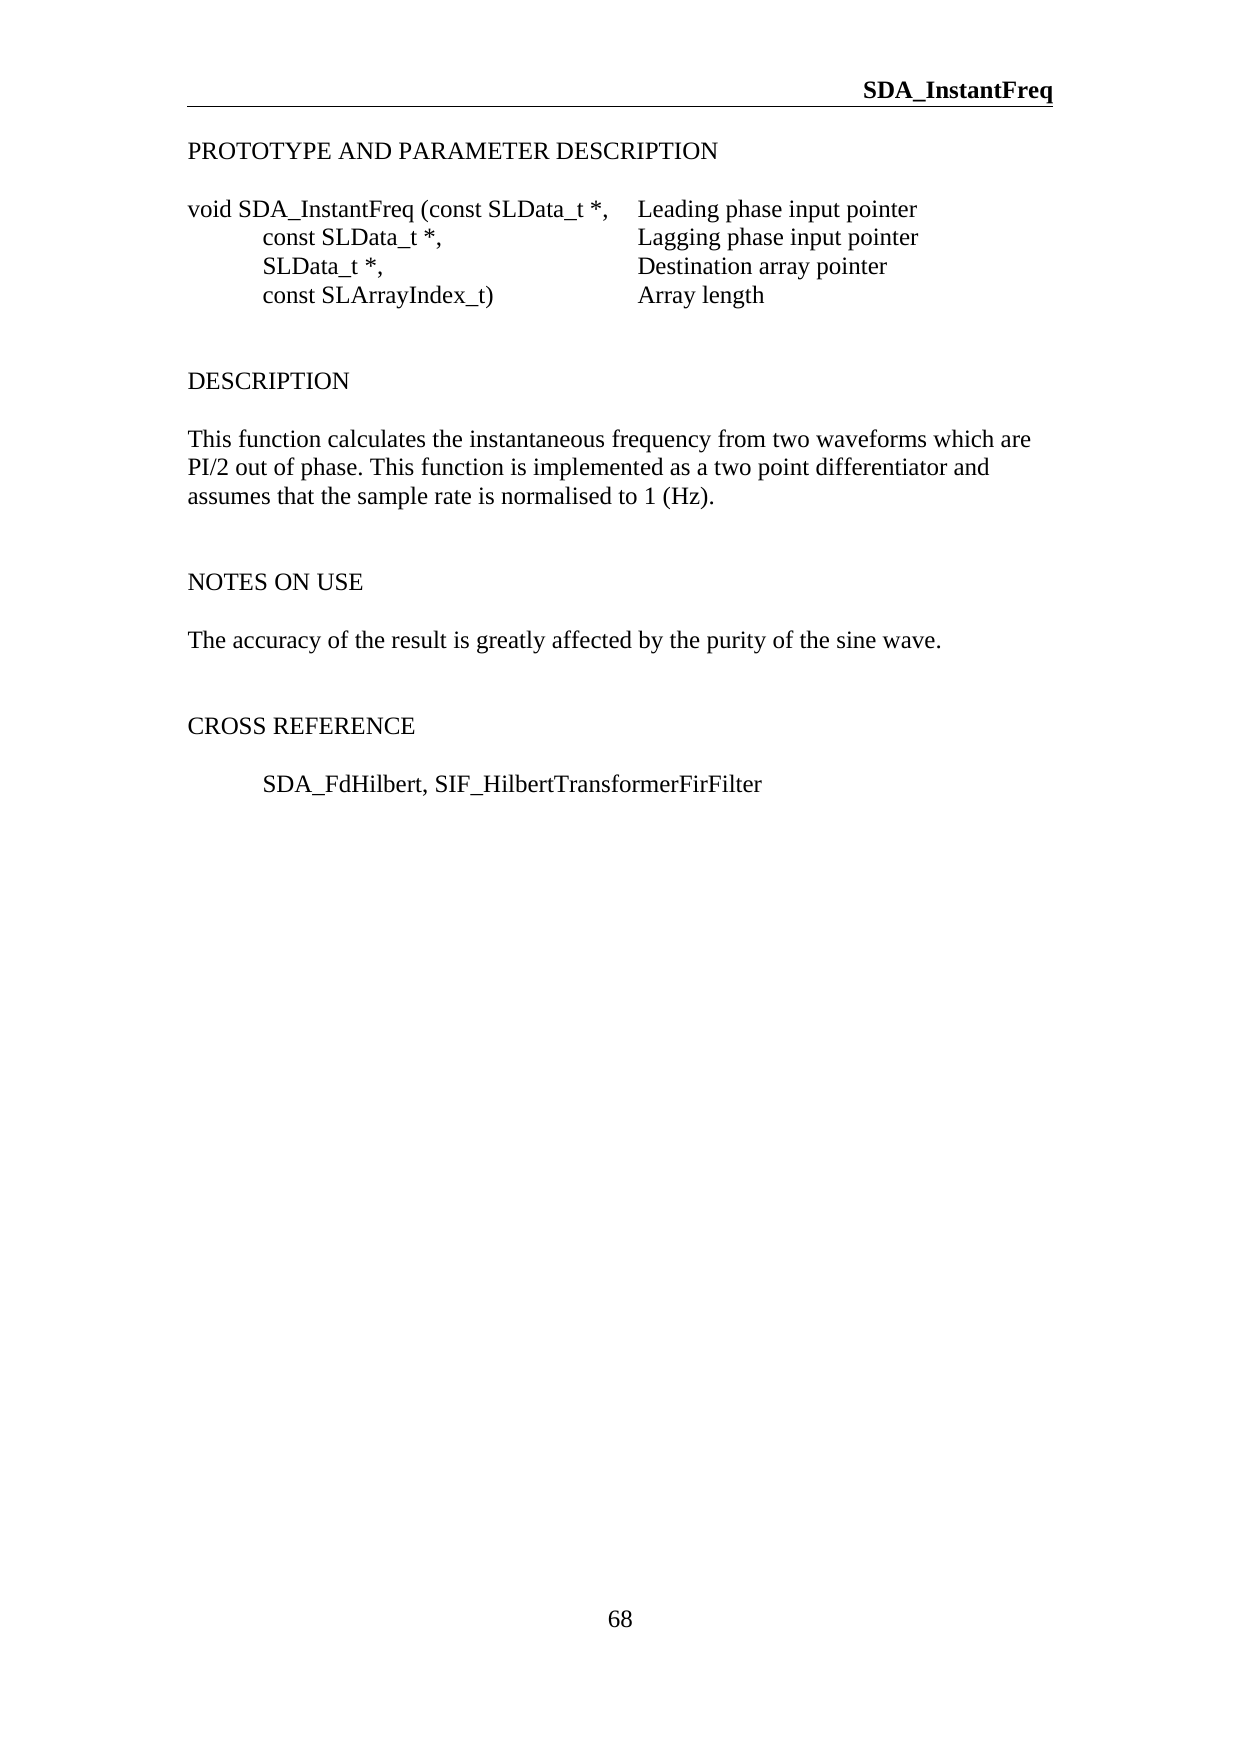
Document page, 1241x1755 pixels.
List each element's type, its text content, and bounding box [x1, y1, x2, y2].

text SLData_t *, Destination array pointer [187, 251, 1053, 280]
text DESCRIPTION [187, 366, 1053, 395]
text const SLArrayIndex_t) Array length [187, 280, 1053, 309]
subtitle SDA_InstantFreq [187, 75, 1053, 106]
text This function calculates the instantaneous frequency from two waveforms which are PI/2 out of phase. This function is implemented as a two point differentiator and assumes that the sample rate is normalised to 1 (Hz). [187, 424, 1053, 510]
text NOTES ON USE [187, 567, 1053, 596]
text const SLData_t *, Lagging phase input pointer [187, 222, 1053, 251]
text void SDA_InstantFreq (const SLData_t *, Leading phase input pointer [187, 194, 1053, 222]
text PROTOTYPE AND PARAMETER DESCRIPTION [187, 136, 1053, 165]
text The accuracy of the result is greatly affected by the purity of the sine wave. [187, 625, 1053, 654]
text CROSS REFERENCE [187, 711, 1053, 740]
text SDA_FdHilbert, SIF_HilbertTransformerFirFilter [187, 769, 1053, 797]
